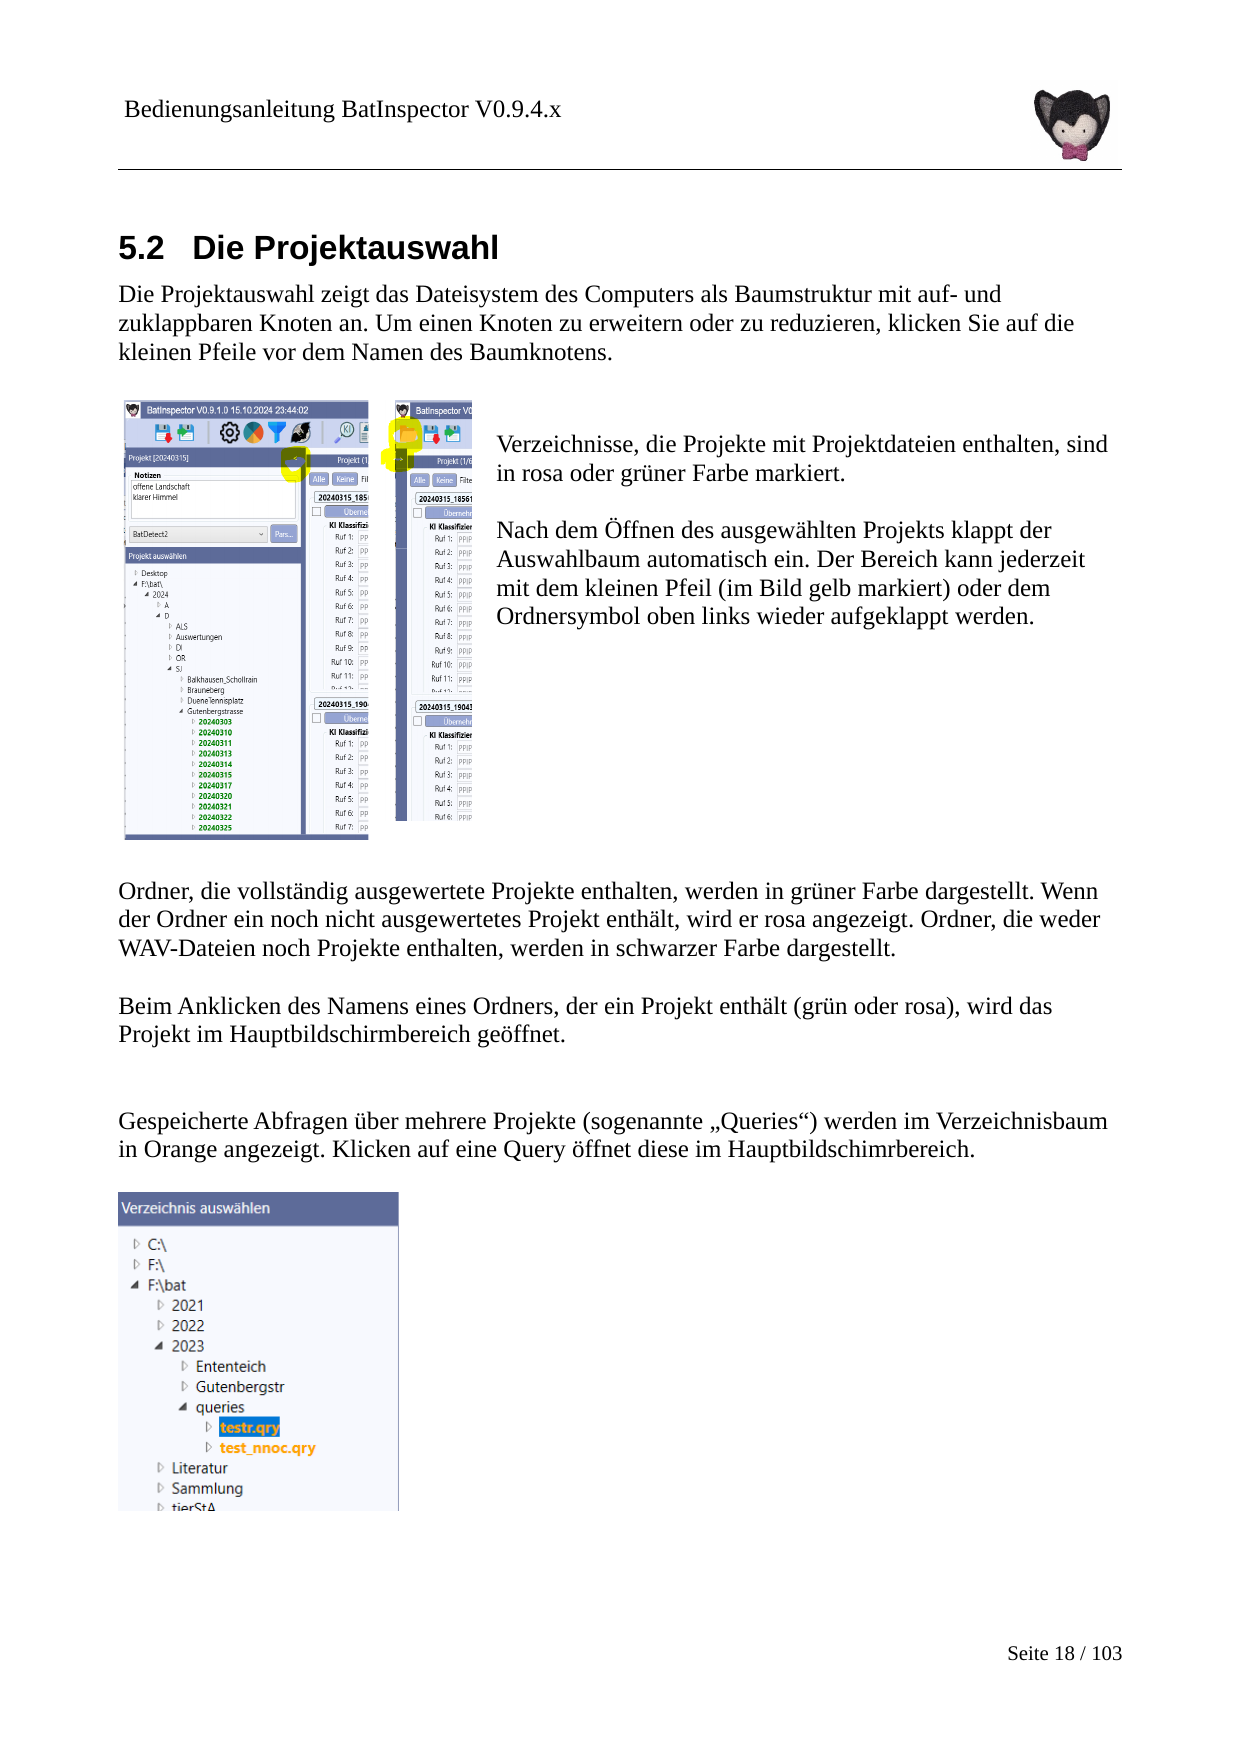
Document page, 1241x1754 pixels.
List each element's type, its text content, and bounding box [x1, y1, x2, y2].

picture [118, 1192, 399, 1511]
picture [380, 400, 472, 811]
picture [1030, 80, 1119, 169]
table_header [118, 394, 490, 847]
text Ordner, die vollständig ausgewertete Projekte enthalten, werden in grüner Farbe dargestellt. Wenn der Ordner ein noch nicht ausgewertetes Projekt enthält, wird er rosa angezeigt. Ordner, die weder WAV-Dateien noch Projekte enthalten, werden in schwarzer Farbe dargestellt. [118, 876, 1122, 962]
subtitle Die Projektauswahl [118, 228, 1122, 267]
picture [123, 400, 369, 840]
text Gespeicherte Abfragen über mehrere Projekte (sogenannte „Queries“) werden im Verzeichnisbaum in Orange angezeigt. Klicken auf eine Query öffnet diese im Hauptbildschimrbereich. [118, 1106, 1122, 1163]
text Beim Anklicken des Namens eines Ordners, der ein Projekt enthält (grün oder rosa), wird das Projekt im Hauptbildschirmbereich geöffnet. [118, 991, 1122, 1048]
text Die Projektauswahl zeigt das Dateisystem des Computers als Baumstruktur mit auf- und zuklappbaren Knoten an. Um einen Knoten zu erweitern oder zu reduzieren, klicken Sie auf die kleinen Pfeile vor dem Namen des Baumknotens. [118, 279, 1122, 366]
table_header Verzeichnisse, die Projekte mit Projektdateien enthalten, sind in rosa oder grüner Farbe markiert. Nach dem Öffnen des ausgewählten Projekts klappt der Auswahlbaum automatisch ein. Der Bereich kann jederzeit mit dem kleinen Pfeil (im Bild gelb markiert) oder dem Ordnersymbol oben links wieder aufgeklappt werden. [490, 394, 1122, 847]
